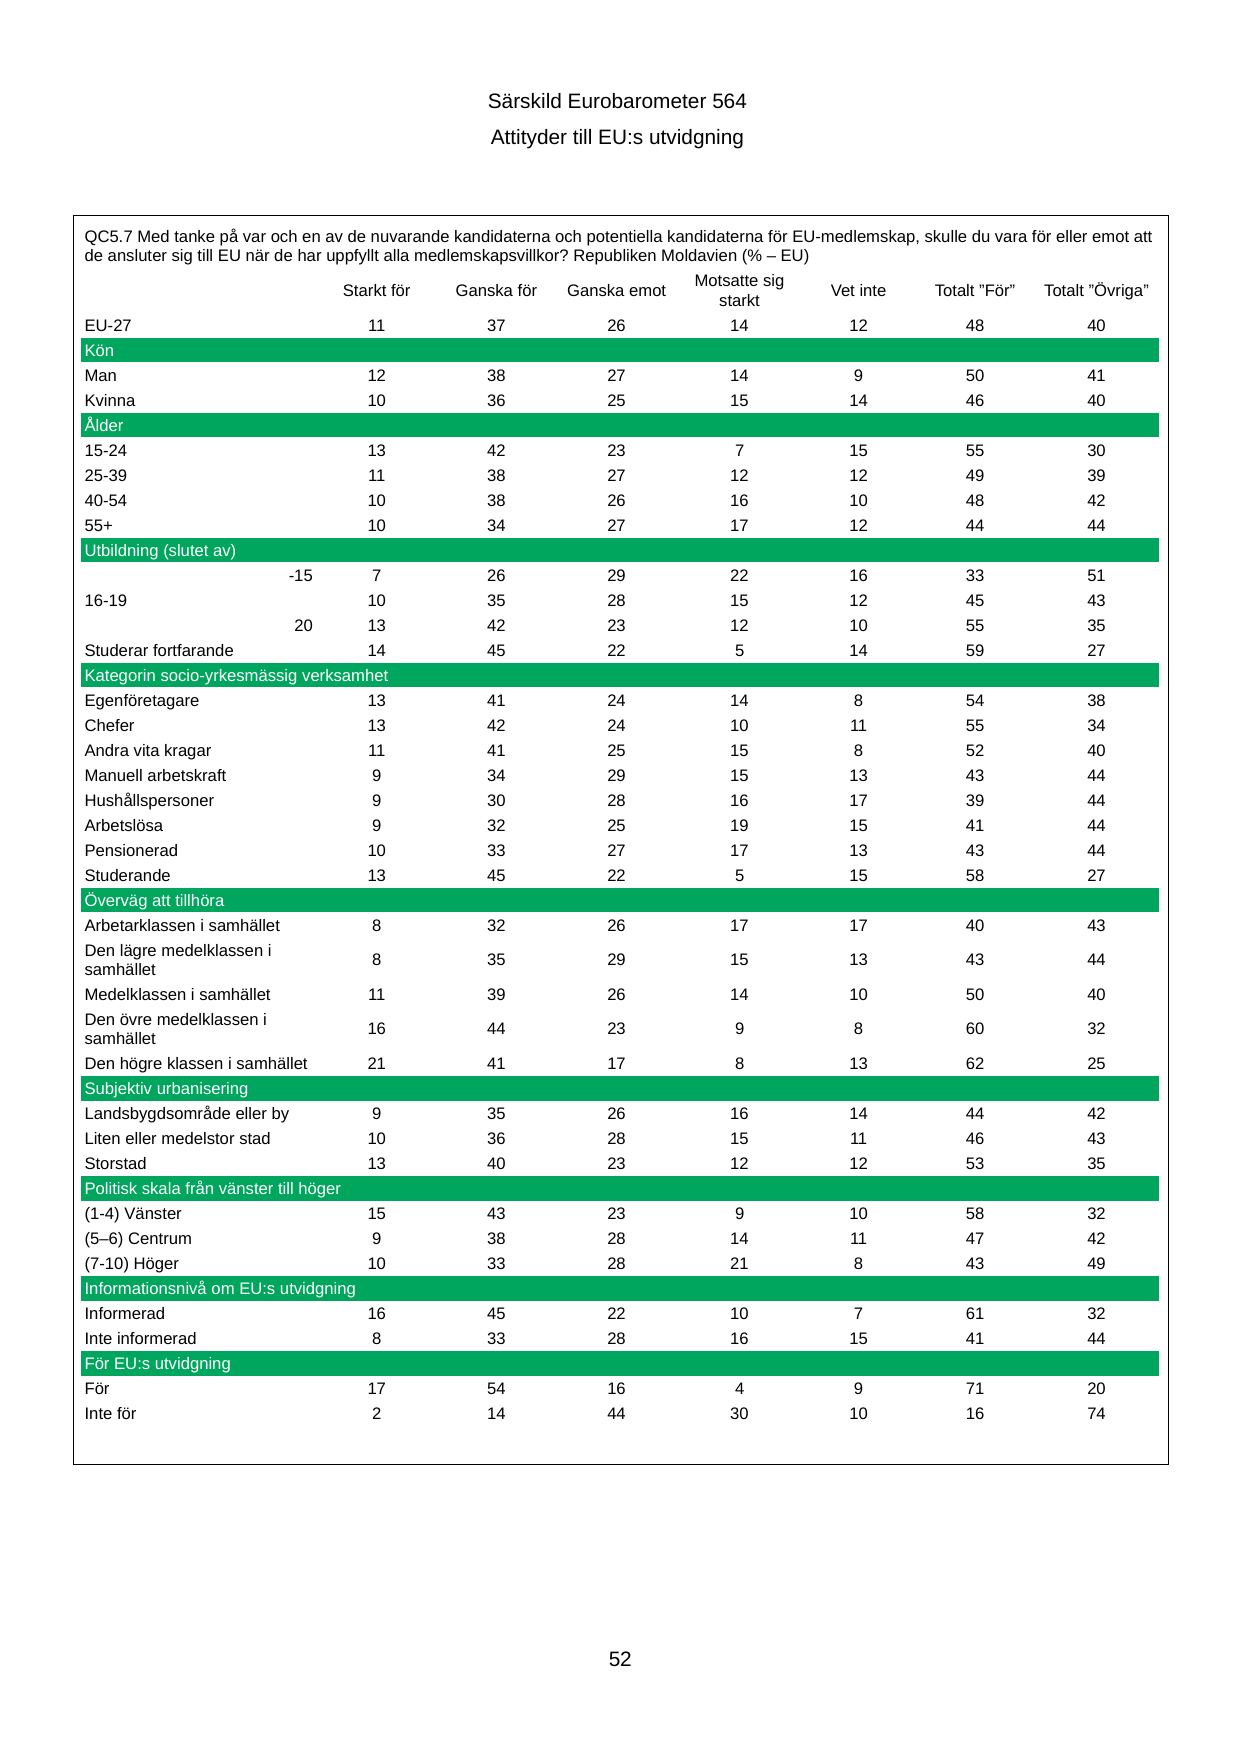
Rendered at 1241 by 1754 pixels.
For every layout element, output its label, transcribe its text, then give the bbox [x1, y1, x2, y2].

table_cell 15 [678, 938, 801, 982]
table_cell 23 [555, 1007, 678, 1051]
table_cell 44 [1034, 513, 1159, 537]
table_cell 29 [555, 938, 678, 982]
table_cell 61 [916, 1301, 1033, 1326]
table_cell 43 [916, 1251, 1033, 1276]
table_cell Arbetslösa [81, 813, 315, 837]
table_cell Hushållspersoner [81, 788, 315, 812]
table_cell 54 [438, 1376, 555, 1401]
table_cell 16 [678, 1326, 801, 1351]
table_cell 33 [438, 1326, 555, 1351]
table_cell 16 [916, 1401, 1033, 1426]
table_cell 12 [801, 1151, 916, 1176]
table_cell 25 [555, 813, 678, 837]
table_cell 16 [315, 1007, 437, 1051]
table_cell 32 [1034, 1007, 1159, 1051]
table_cell 27 [555, 838, 678, 862]
table_cell 35 [1034, 1151, 1159, 1176]
table_cell 23 [555, 1151, 678, 1176]
table_cell 17 [801, 788, 916, 812]
table_cell 43 [1034, 913, 1159, 937]
table_cell 30 [1034, 438, 1159, 462]
table_cell 26 [555, 1101, 678, 1126]
table_cell 15 [678, 1126, 801, 1151]
table_cell 22 [555, 638, 678, 662]
table_cell 45 [438, 638, 555, 662]
table_cell 33 [438, 838, 555, 862]
table_cell 25-39 [81, 463, 315, 487]
table_cell 10 [315, 1251, 437, 1276]
table_cell 49 [916, 463, 1033, 487]
table_cell 43 [916, 938, 1033, 982]
table_cell 36 [438, 388, 555, 412]
table_cell 38 [1034, 688, 1159, 712]
table_cell Den övre medelklassen i samhället [81, 1007, 315, 1051]
table_cell 35 [1034, 613, 1159, 637]
table_cell Ålder [81, 413, 1159, 437]
table_cell 44 [916, 1101, 1033, 1126]
table_cell Arbetarklassen i samhället [81, 913, 315, 937]
table_cell 9 [801, 363, 916, 387]
table_cell 50 [916, 363, 1033, 387]
table_cell 20 [81, 613, 315, 637]
table_cell 13 [315, 1151, 437, 1176]
table_cell 33 [916, 563, 1033, 587]
table_cell 28 [555, 1226, 678, 1251]
table_cell 37 [438, 313, 555, 337]
table_cell 38 [438, 1226, 555, 1251]
table_cell 8 [801, 738, 916, 762]
table_cell 15 [678, 388, 801, 412]
table_cell 35 [438, 1101, 555, 1126]
table_cell 54 [916, 688, 1033, 712]
table_cell 17 [678, 513, 801, 537]
table_cell 34 [438, 513, 555, 537]
table_cell 15 [801, 438, 916, 462]
table_cell 17 [678, 913, 801, 937]
table_cell 43 [916, 838, 1033, 862]
table_cell 59 [916, 638, 1033, 662]
table_cell Egenföretagare [81, 688, 315, 712]
table_cell 16 [801, 563, 916, 587]
table_cell 14 [801, 388, 916, 412]
table_cell 41 [916, 1326, 1033, 1351]
table_cell 43 [1034, 1126, 1159, 1151]
table_cell 42 [1034, 1101, 1159, 1126]
table_cell 44 [1034, 763, 1159, 787]
table_cell För EU:s utvidgning [81, 1351, 1159, 1376]
table_cell 22 [678, 563, 801, 587]
table_cell 16 [678, 788, 801, 812]
table_cell -15 [81, 563, 315, 587]
table_cell 10 [801, 613, 916, 637]
table_cell Medelklassen i samhället [81, 982, 315, 1007]
table_cell 44 [1034, 838, 1159, 862]
table_cell 35 [438, 588, 555, 612]
table_cell 4 [678, 1376, 801, 1401]
table_cell 7 [315, 563, 437, 587]
table_cell 42 [438, 438, 555, 462]
table_cell 16 [678, 1101, 801, 1126]
table_cell 41 [438, 738, 555, 762]
table_cell 12 [315, 363, 437, 387]
table_cell 10 [678, 713, 801, 737]
table_cell 40 [438, 1151, 555, 1176]
table_cell Ganska emot [555, 268, 678, 312]
table_cell Kategorin socio-yrkesmässig verksamhet [81, 663, 1159, 687]
table_cell 8 [801, 1007, 916, 1051]
table_cell 41 [1034, 363, 1159, 387]
table_cell 26 [438, 563, 555, 587]
table_cell 20 [1034, 1376, 1159, 1401]
table_cell 13 [801, 1051, 916, 1076]
table_cell 9 [315, 1226, 437, 1251]
table_cell 14 [678, 313, 801, 337]
table_cell 23 [555, 438, 678, 462]
table_cell 27 [555, 463, 678, 487]
table_cell 38 [438, 488, 555, 512]
table_cell 55 [916, 613, 1033, 637]
table_cell 50 [916, 982, 1033, 1007]
table_cell 15 [678, 588, 801, 612]
table_cell 44 [1034, 788, 1159, 812]
table_cell 10 [801, 1401, 916, 1426]
table_cell 10 [801, 982, 916, 1007]
table_cell 19 [678, 813, 801, 837]
table_cell Landsbygdsområde eller by [81, 1101, 315, 1126]
table_cell 25 [555, 738, 678, 762]
table_cell 14 [678, 982, 801, 1007]
table_cell 8 [315, 938, 437, 982]
table_cell 28 [555, 788, 678, 812]
table_cell 14 [315, 638, 437, 662]
table_cell 25 [555, 388, 678, 412]
table_cell 39 [916, 788, 1033, 812]
table_cell 55 [916, 438, 1033, 462]
table_cell 33 [438, 1251, 555, 1276]
table_cell 62 [916, 1051, 1033, 1076]
table_cell 49 [1034, 1251, 1159, 1276]
table_cell (1-4) Vänster [81, 1201, 315, 1226]
table_cell 44 [1034, 813, 1159, 837]
table_cell Politisk skala från vänster till höger [81, 1176, 1159, 1201]
table_cell 25 [1034, 1051, 1159, 1076]
table_cell 10 [315, 838, 437, 862]
table_cell Storstad [81, 1151, 315, 1176]
table_cell 17 [801, 913, 916, 937]
table_cell Informerad [81, 1301, 315, 1326]
table_cell 30 [438, 788, 555, 812]
table_cell [81, 268, 315, 312]
table_cell Utbildning (slutet av) [81, 538, 1159, 562]
table_cell 40 [1034, 982, 1159, 1007]
table_cell 8 [801, 1251, 916, 1276]
table_cell Kön [81, 338, 1159, 362]
table_cell 10 [315, 388, 437, 412]
table_cell För [81, 1376, 315, 1401]
table_cell 17 [555, 1051, 678, 1076]
table_cell 13 [801, 838, 916, 862]
table_cell 13 [315, 438, 437, 462]
table_cell 10 [678, 1301, 801, 1326]
table_cell 35 [438, 938, 555, 982]
table_cell 40 [1034, 738, 1159, 762]
table_cell 8 [315, 1326, 437, 1351]
table_cell 8 [315, 913, 437, 937]
table_cell 10 [801, 488, 916, 512]
table_cell 8 [801, 688, 916, 712]
table_cell 12 [801, 513, 916, 537]
table_cell 24 [555, 688, 678, 712]
table_cell 28 [555, 1126, 678, 1151]
table_cell 21 [678, 1251, 801, 1276]
table_cell 11 [801, 1126, 916, 1151]
table_cell 2 [315, 1401, 437, 1426]
table_cell 74 [1034, 1401, 1159, 1426]
table_cell 14 [678, 688, 801, 712]
table_cell 38 [438, 463, 555, 487]
table_cell 43 [1034, 588, 1159, 612]
table_cell 16 [678, 488, 801, 512]
table_cell Manuell arbetskraft [81, 763, 315, 787]
table_cell 13 [315, 688, 437, 712]
table_cell 11 [315, 463, 437, 487]
table_cell Andra vita kragar [81, 738, 315, 762]
table_cell 12 [801, 463, 916, 487]
table_cell 9 [678, 1007, 801, 1051]
table_cell 12 [678, 463, 801, 487]
table_cell 8 [678, 1051, 801, 1076]
table_cell Den lägre medelklassen i samhället [81, 938, 315, 982]
table_cell 26 [555, 913, 678, 937]
table_cell 44 [555, 1401, 678, 1426]
table_cell 23 [555, 613, 678, 637]
table_cell 36 [438, 1126, 555, 1151]
table_cell 44 [1034, 938, 1159, 982]
table_cell 15 [678, 738, 801, 762]
table_header QC5.7 Med tanke på var och en av de nuvarande kandidaterna och potentiella kandidaterna för EU-medlemskap, skulle du vara för eller emot att de ansluter sig till EU när de har uppfyllt alla medlemskapsvillkor? Republiken Moldavien (% – EU) [81, 224, 1159, 268]
table_cell 10 [315, 1126, 437, 1151]
table_cell 9 [315, 763, 437, 787]
table_cell 55+ [81, 513, 315, 537]
table_cell Den högre klassen i samhället [81, 1051, 315, 1076]
table_cell 39 [438, 982, 555, 1007]
table_cell Motsatte sig starkt [678, 268, 801, 312]
table_cell 24 [555, 713, 678, 737]
table_cell Informationsnivå om EU:s utvidgning [81, 1276, 1159, 1301]
table_cell 7 [678, 438, 801, 462]
table_cell 9 [315, 788, 437, 812]
table_cell Starkt för [315, 268, 437, 312]
table_cell 43 [916, 763, 1033, 787]
table_cell 9 [678, 1201, 801, 1226]
table_cell 29 [555, 563, 678, 587]
table_cell 10 [315, 588, 437, 612]
table_cell 32 [438, 913, 555, 937]
table_cell 14 [678, 1226, 801, 1251]
table_cell 40 [1034, 313, 1159, 337]
table_cell 10 [801, 1201, 916, 1226]
table_cell 27 [1034, 863, 1159, 887]
table_cell 28 [555, 1326, 678, 1351]
table_cell 45 [438, 863, 555, 887]
table_cell (7-10) Höger [81, 1251, 315, 1276]
table_cell 11 [801, 713, 916, 737]
table_cell 34 [438, 763, 555, 787]
table_cell Totalt ”Övriga” [1034, 268, 1159, 312]
table_cell 40-54 [81, 488, 315, 512]
table_cell 40 [916, 913, 1033, 937]
table_cell Studerande [81, 863, 315, 887]
table_cell 12 [801, 313, 916, 337]
table_cell 14 [801, 638, 916, 662]
table_cell 44 [916, 513, 1033, 537]
table_cell 58 [916, 863, 1033, 887]
table_cell 27 [1034, 638, 1159, 662]
table_cell 17 [678, 838, 801, 862]
table_cell 10 [315, 488, 437, 512]
table_cell 44 [1034, 1326, 1159, 1351]
table_cell 14 [438, 1401, 555, 1426]
table_cell 27 [555, 363, 678, 387]
table_cell 41 [438, 1051, 555, 1076]
table_cell Kvinna [81, 388, 315, 412]
table_cell 22 [555, 1301, 678, 1326]
table_cell 52 [916, 738, 1033, 762]
table_cell (5–6) Centrum [81, 1226, 315, 1251]
table_cell 26 [555, 982, 678, 1007]
table_cell 34 [1034, 713, 1159, 737]
table_cell 23 [555, 1201, 678, 1226]
table_cell 42 [1034, 488, 1159, 512]
table_cell 45 [438, 1301, 555, 1326]
table_cell 48 [916, 313, 1033, 337]
table_cell 15 [801, 1326, 916, 1351]
table_cell 28 [555, 1251, 678, 1276]
table_cell 40 [1034, 388, 1159, 412]
table_cell 15 [678, 763, 801, 787]
table_cell 16-19 [81, 588, 315, 612]
table_cell EU-27 [81, 313, 315, 337]
table_cell 16 [315, 1301, 437, 1326]
table_cell Vet inte [801, 268, 916, 312]
table_cell 48 [916, 488, 1033, 512]
table_cell 28 [555, 588, 678, 612]
table_cell Inte informerad [81, 1326, 315, 1351]
table_cell 41 [916, 813, 1033, 837]
table_cell Pensionerad [81, 838, 315, 862]
table_cell 44 [438, 1007, 555, 1051]
table_cell 17 [315, 1376, 437, 1401]
table_cell 9 [315, 813, 437, 837]
table_cell 41 [438, 688, 555, 712]
table_cell 53 [916, 1151, 1033, 1176]
table_cell 26 [555, 488, 678, 512]
table_cell 26 [555, 313, 678, 337]
table_cell 60 [916, 1007, 1033, 1051]
table_cell 15-24 [81, 438, 315, 462]
table_cell 14 [678, 363, 801, 387]
table_cell Överväg att tillhöra [81, 888, 1159, 912]
table_cell Subjektiv urbanisering [81, 1076, 1159, 1101]
table_cell 13 [801, 938, 916, 982]
table_cell Man [81, 363, 315, 387]
table_cell 42 [438, 613, 555, 637]
table_cell 39 [1034, 463, 1159, 487]
table_cell 30 [678, 1401, 801, 1426]
table_cell 5 [678, 863, 801, 887]
table_cell 43 [438, 1201, 555, 1226]
table_cell 46 [916, 1126, 1033, 1151]
table_cell 10 [315, 513, 437, 537]
table_cell 45 [916, 588, 1033, 612]
table_cell 11 [315, 313, 437, 337]
table_cell 42 [438, 713, 555, 737]
table_cell 7 [801, 1301, 916, 1326]
table_cell Studerar fortfarande [81, 638, 315, 662]
table_cell Liten eller medelstor stad [81, 1126, 315, 1151]
table_cell 9 [315, 1101, 437, 1126]
table_cell 29 [555, 763, 678, 787]
table_cell 55 [916, 713, 1033, 737]
table_cell 9 [801, 1376, 916, 1401]
table_cell 15 [315, 1201, 437, 1226]
table_cell 46 [916, 388, 1033, 412]
table_cell 58 [916, 1201, 1033, 1226]
table_cell 32 [438, 813, 555, 837]
table_cell 11 [315, 738, 437, 762]
table_cell 32 [1034, 1201, 1159, 1226]
table_cell 27 [555, 513, 678, 537]
table_cell 15 [801, 863, 916, 887]
table_cell Inte för [81, 1401, 315, 1426]
table_cell 42 [1034, 1226, 1159, 1251]
table_cell 38 [438, 363, 555, 387]
table_cell 12 [678, 1151, 801, 1176]
table_cell 12 [678, 613, 801, 637]
table_cell 22 [555, 863, 678, 887]
table_cell 51 [1034, 563, 1159, 587]
table_cell 15 [801, 813, 916, 837]
table_cell 32 [1034, 1301, 1159, 1326]
table_cell Chefer [81, 713, 315, 737]
table_cell 21 [315, 1051, 437, 1076]
table_cell 13 [801, 763, 916, 787]
table_cell 71 [916, 1376, 1033, 1401]
table_cell 13 [315, 713, 437, 737]
table_cell Ganska för [438, 268, 555, 312]
table_cell Totalt ”För” [916, 268, 1033, 312]
table_cell 14 [801, 1101, 916, 1126]
table_cell 11 [315, 982, 437, 1007]
table_cell 47 [916, 1226, 1033, 1251]
table_cell 12 [801, 588, 916, 612]
table_cell 13 [315, 613, 437, 637]
table_cell 11 [801, 1226, 916, 1251]
table_cell 16 [555, 1376, 678, 1401]
table_cell 13 [315, 863, 437, 887]
table_cell 5 [678, 638, 801, 662]
